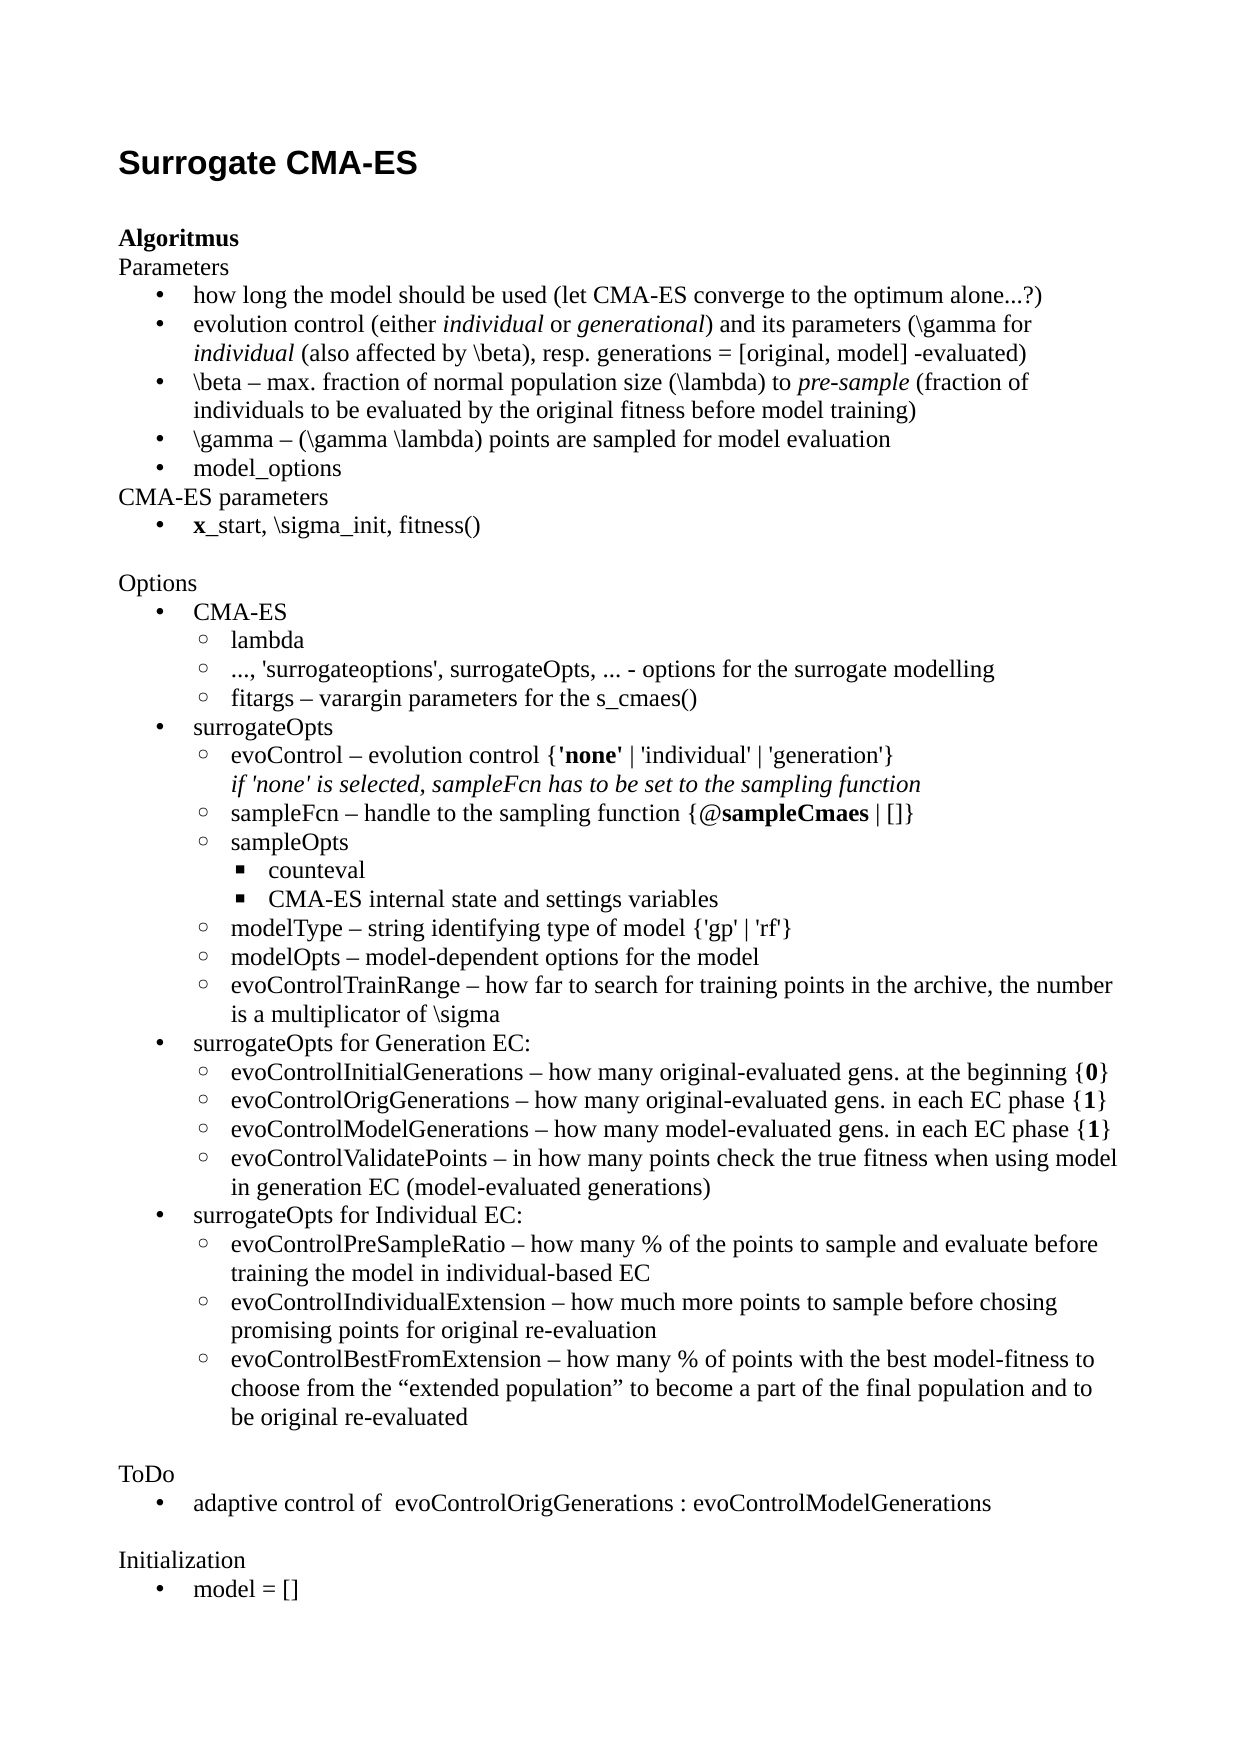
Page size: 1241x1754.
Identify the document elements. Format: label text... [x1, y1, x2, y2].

list surrogateOpts for Generation EC: [156, 1028, 1122, 1057]
list evolution control (either individual or generational) and its parameters (\gamma for individual (also affected by \beta), resp. generations = [original, model] -evaluated) [156, 309, 1122, 367]
list evoControlInitialGenerations – how many original-evaluated gens. at the beginning {0} [193, 1057, 1122, 1086]
list sampleOpts [193, 827, 1122, 856]
list evoControlOrigGenerations – how many original-evaluated gens. in each EC phase {1} [193, 1086, 1122, 1114]
list evoControlBestFromExtension – how many % of points with the best model-fitness to choose from the “extended population” to become a part of the final population and to be original re-evaluated [193, 1344, 1122, 1431]
list adaptive control of evoControlOrigGenerations : evoControlModelGenerations [156, 1488, 1122, 1517]
list ..., 'surrogateoptions', surrogateOpts, ... - options for the surrogate modelling [193, 654, 1122, 683]
text Initialization [118, 1546, 1122, 1574]
text CMA-ES parameters [118, 482, 1122, 511]
list CMA-ES [156, 597, 1122, 626]
list lambda [193, 626, 1122, 654]
list counteval [231, 856, 1122, 884]
list sampleFcn – handle to the sampling function {@sampleCmaes | []} [193, 798, 1122, 827]
list CMA-ES internal state and settings variables [231, 884, 1122, 913]
list evoControlTrainRange – how far to search for training points in the archive, the number is a multiplicator of \sigma [193, 971, 1122, 1028]
list x_start, \sigma_init, fitness() [156, 511, 1122, 539]
list evoControlPreSampleRatio – how many % of the points to sample and evaluate before training the model in individual-based EC [193, 1229, 1122, 1287]
list model = [] [156, 1574, 1122, 1603]
text Options [118, 568, 1122, 597]
list evoControlModelGenerations – how many model-evaluated gens. in each EC phase {1} [193, 1114, 1122, 1143]
text ToDo [118, 1459, 1122, 1488]
list fitargs – varargin parameters for the s_cmaes() [193, 683, 1122, 712]
list surrogateOpts for Individual EC: [156, 1201, 1122, 1229]
list modelOpts – model-dependent options for the model [193, 942, 1122, 971]
subtitle Surrogate CMA-ES [118, 143, 1122, 182]
list how long the model should be used (let CMA-ES converge to the optimum alone...?) [156, 281, 1122, 309]
list model_options [156, 453, 1122, 482]
list \gamma – (\gamma \lambda) points are sampled for model evaluation [156, 424, 1122, 453]
text Algoritmus [118, 223, 1122, 252]
list evoControl – evolution control {'none' | 'individual' | 'generation'} if 'none' is selected, sampleFcn has to be set to the sampling function [193, 741, 1122, 798]
list \beta – max. fraction of normal population size (\lambda) to pre-sample (fraction of individuals to be evaluated by the original fitness before model training) [156, 367, 1122, 424]
list evoControlValidatePoints – in how many points check the true fitness when using model in generation EC (model-evaluated generations) [193, 1143, 1122, 1201]
list modelType – string identifying type of model {'gp' | 'rf'} [193, 913, 1122, 942]
list evoControlIndividualExtension – how much more points to sample before chosing promising points for original re-evaluation [193, 1287, 1122, 1344]
text Parameters [118, 252, 1122, 281]
list surrogateOpts [156, 712, 1122, 741]
